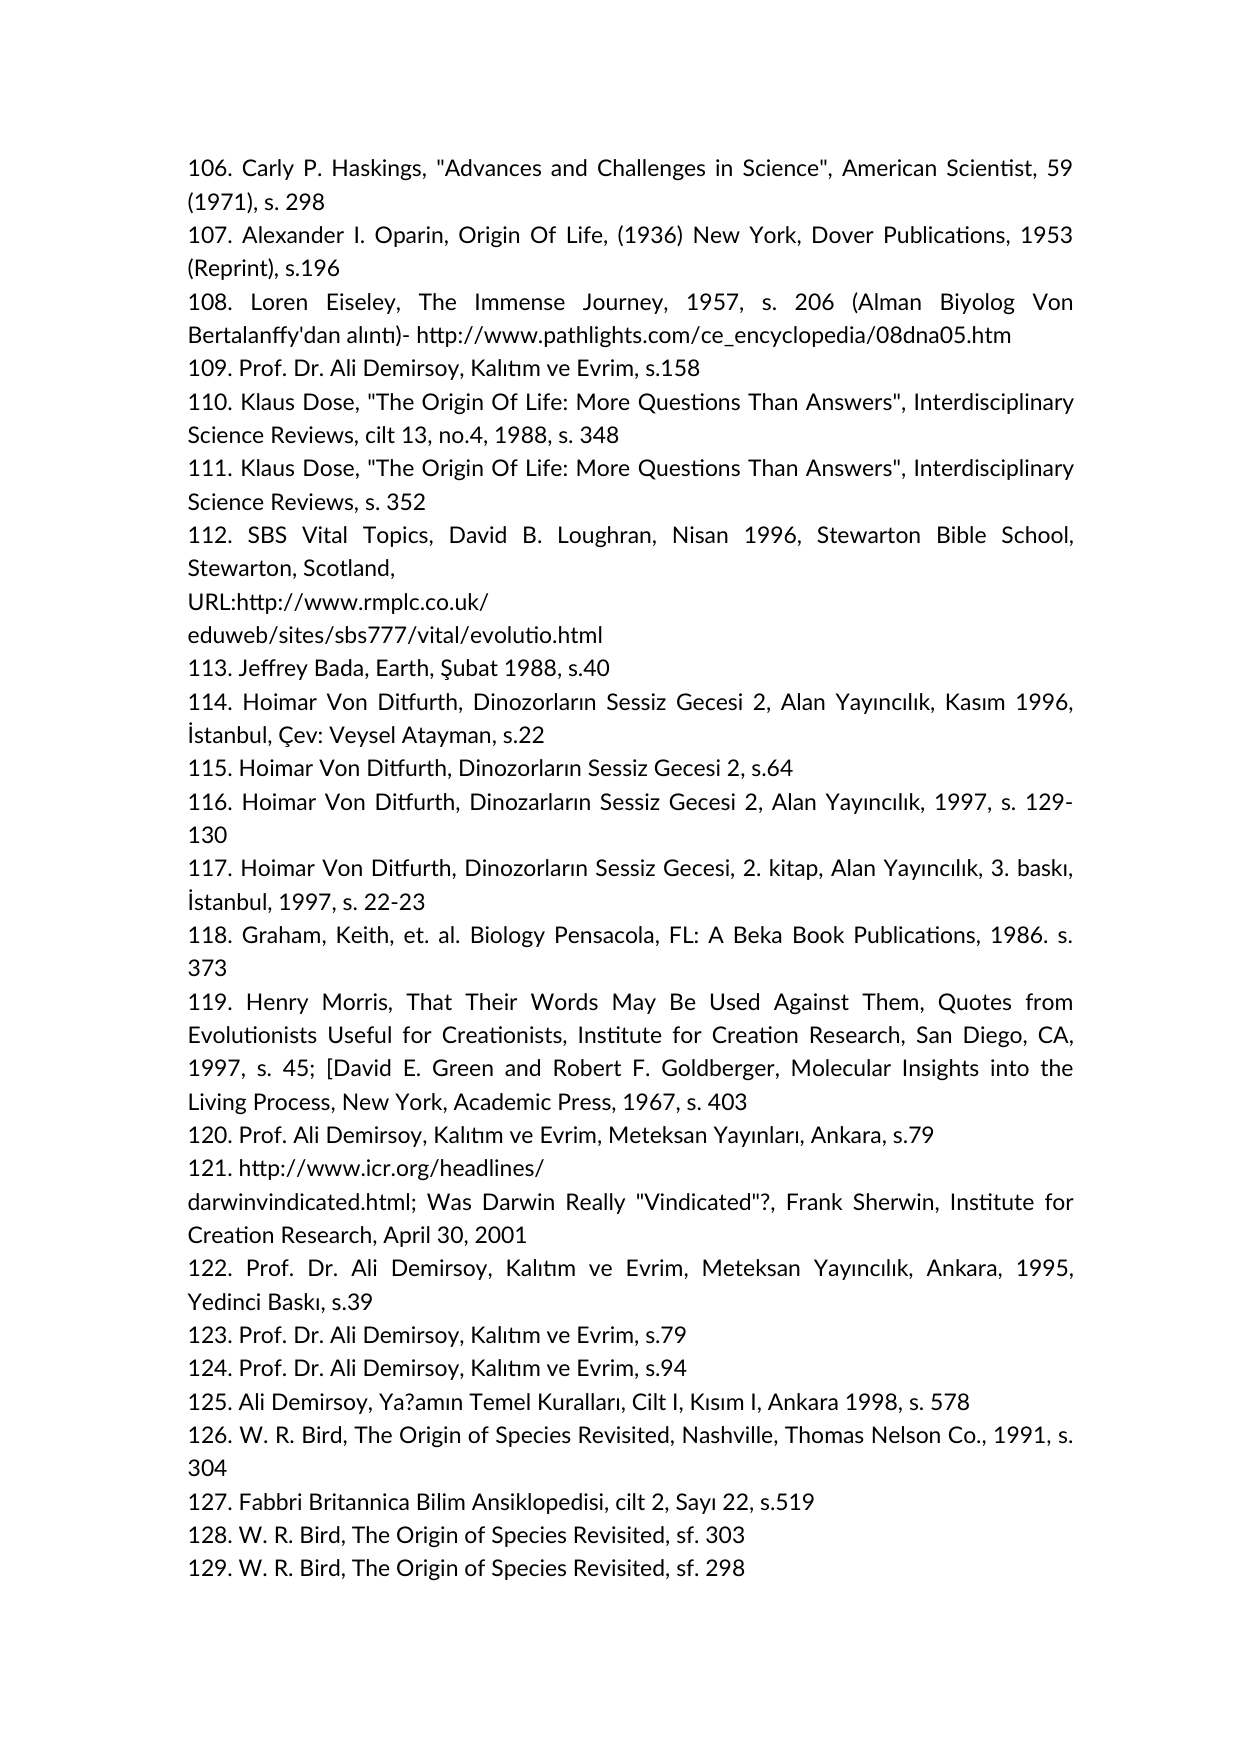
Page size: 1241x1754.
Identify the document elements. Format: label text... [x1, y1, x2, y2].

text eduweb/sites/sbs777/vital/evolutio.html [187, 617, 1075, 650]
text 121. http://www.icr.org/headlines/ [187, 1150, 1075, 1183]
text 109. Prof. Dr. Ali Demirsoy, Kalıtım ve Evrim, s.158 [187, 350, 1075, 383]
text 117. Hoimar Von Ditfurth, Dinozorların Sessiz Gecesi, 2. kitap, Alan Yayıncılık, 3. baskı, İstanbul, 1997, s. 22-23 [187, 850, 1075, 917]
text 112. SBS Vital Topics, David B. Loughran, Nisan 1996, Stewarton Bible School, Stewarton, Scotland, [187, 517, 1075, 583]
text 119. Henry Morris, That Their Words May Be Used Against Them, Quotes from Evolutionists Useful for Creationists, Institute for Creation Research, San Diego, CA, 1997, s. 45; [David E. Green and Robert F. Goldberger, Molecular Insights into the Living Process, New York, Academic Press, 1967, s. 403 [187, 983, 1075, 1117]
text 124. Prof. Dr. Ali Demirsoy, Kalıtım ve Evrim, s.94 [187, 1350, 1075, 1383]
text 113. Jeffrey Bada, Earth, Şubat 1988, s.40 [187, 650, 1075, 683]
text darwinvindicated.html; Was Darwin Really "Vindicated"?, Frank Sherwin, Institute for Creation Research, April 30, 2001 [187, 1183, 1075, 1250]
text 123. Prof. Dr. Ali Demirsoy, Kalıtım ve Evrim, s.79 [187, 1317, 1075, 1350]
text 129. W. R. Bird, The Origin of Species Revisited, sf. 298 [187, 1550, 1075, 1583]
text 107. Alexander I. Oparin, Origin Of Life, (1936) New York, Dover Publications, 1953 (Reprint), s.196 [187, 217, 1075, 283]
text 125. Ali Demirsoy, Ya?amın Temel Kuralları, Cilt I, Kısım I, Ankara 1998, s. 578 [187, 1383, 1075, 1417]
text 118. Graham, Keith, et. al. Biology Pensacola, FL: A Beka Book Publications, 1986. s. 373 [187, 917, 1075, 983]
text 116. Hoimar Von Ditfurth, Dinozarların Sessiz Gecesi 2, Alan Yayıncılık, 1997, s. 129-130 [187, 783, 1075, 850]
text 120. Prof. Ali Demirsoy, Kalıtım ve Evrim, Meteksan Yayınları, Ankara, s.79 [187, 1117, 1075, 1150]
text 122. Prof. Dr. Ali Demirsoy, Kalıtım ve Evrim, Meteksan Yayıncılık, Ankara, 1995, Yedinci Baskı, s.39 [187, 1250, 1075, 1317]
text 127. Fabbri Britannica Bilim Ansiklopedisi, cilt 2, Sayı 22, s.519 [187, 1483, 1075, 1517]
text URL:http://www.rmplc.co.uk/ [187, 583, 1075, 617]
text 128. W. R. Bird, The Origin of Species Revisited, sf. 303 [187, 1517, 1075, 1550]
text 106. Carly P. Haskings, "Advances and Challenges in Science", American Scientist, 59 (1971), s. 298 [187, 150, 1075, 217]
text 110. Klaus Dose, "The Origin Of Life: More Questions Than Answers", Interdisciplinary Science Reviews, cilt 13, no.4, 1988, s. 348 [187, 383, 1075, 450]
text 108. Loren Eiseley, The Immense Journey, 1957, s. 206 (Alman Biyolog Von Bertalanffy'dan alıntı)- http://www.pathlights.com/ce_encyclopedia/08dna05.htm [187, 283, 1075, 350]
text 115. Hoimar Von Ditfurth, Dinozorların Sessiz Gecesi 2, s.64 [187, 750, 1075, 783]
text 126. W. R. Bird, The Origin of Species Revisited, Nashville, Thomas Nelson Co., 1991, s. 304 [187, 1417, 1075, 1483]
text 111. Klaus Dose, "The Origin Of Life: More Questions Than Answers", Interdisciplinary Science Reviews, s. 352 [187, 450, 1075, 517]
text 114. Hoimar Von Ditfurth, Dinozorların Sessiz Gecesi 2, Alan Yayıncılık, Kasım 1996, İstanbul, Çev: Veysel Atayman, s.22 [187, 683, 1075, 750]
